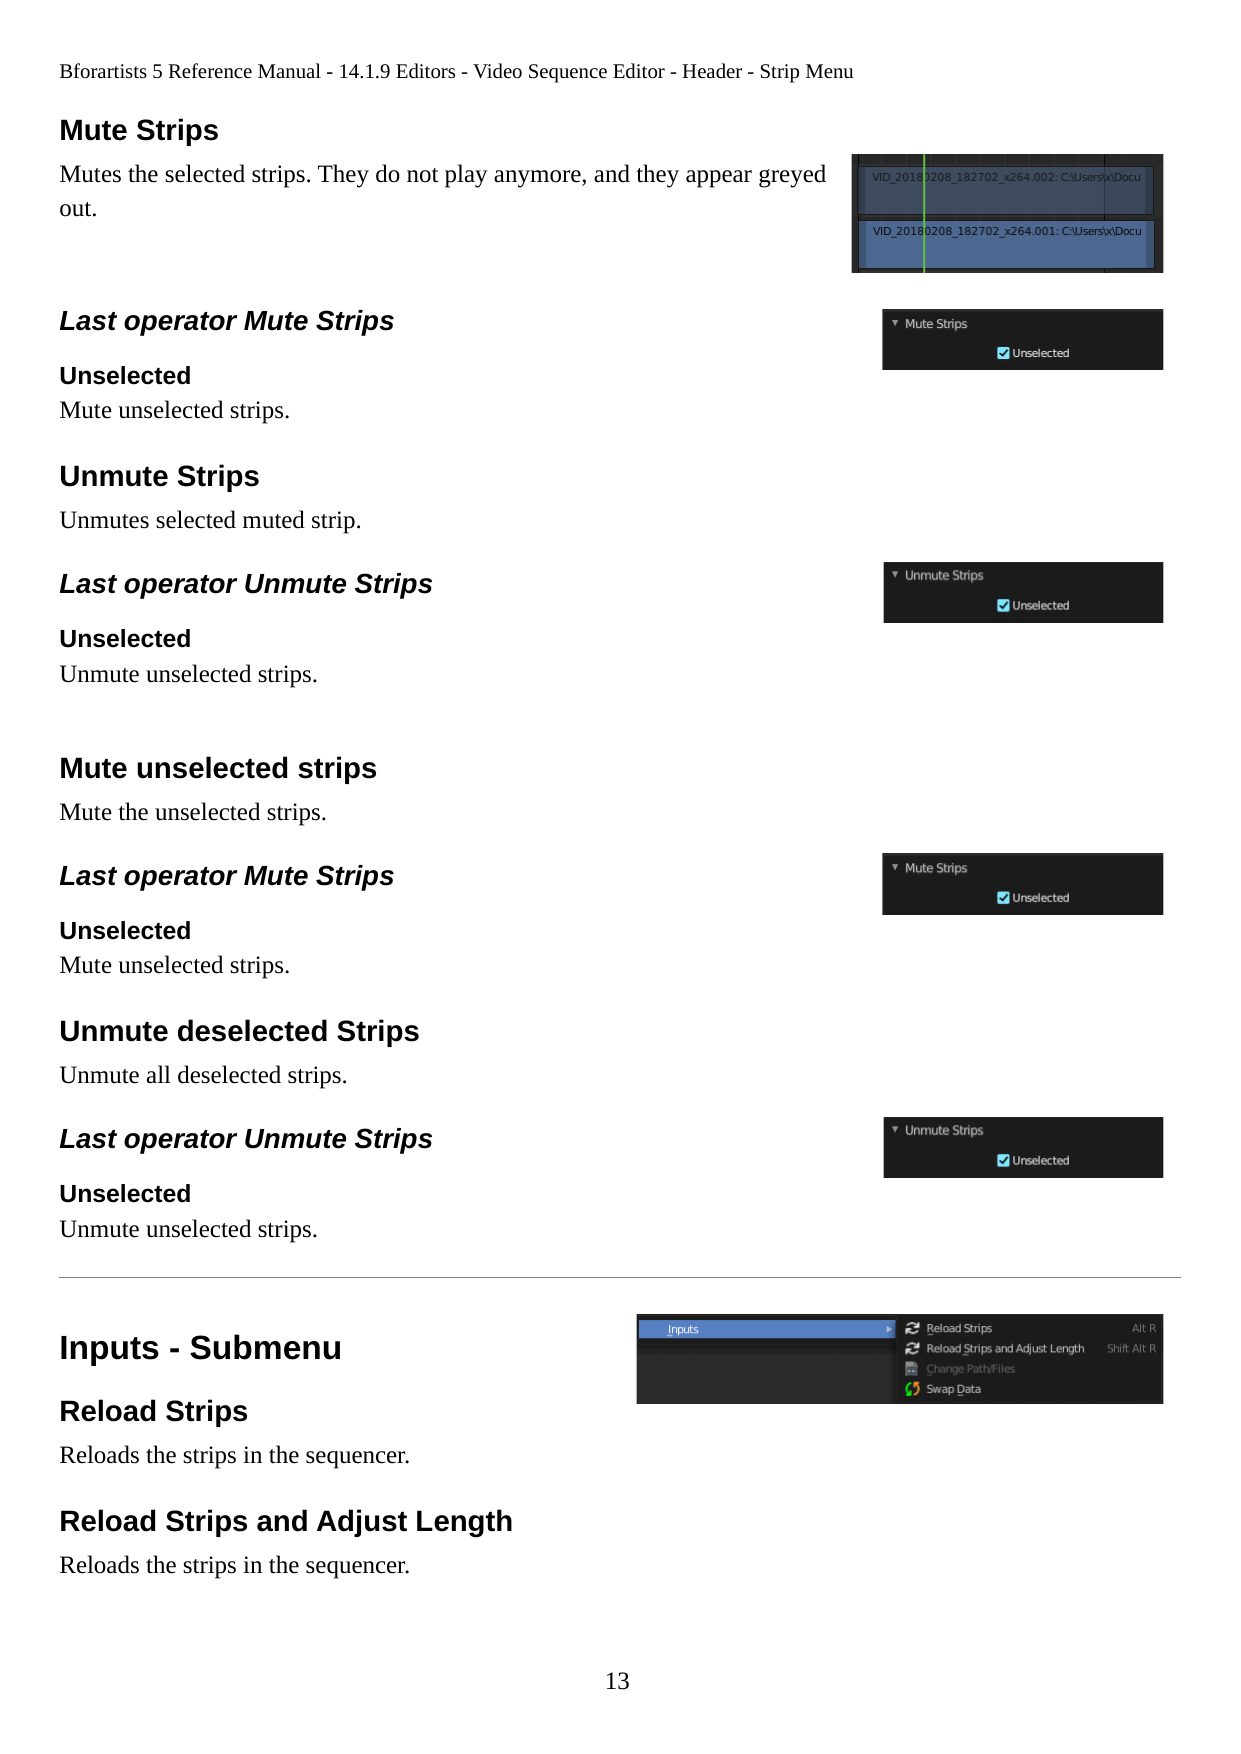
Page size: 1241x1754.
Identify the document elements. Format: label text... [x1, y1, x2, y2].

subtitle Unselected [59, 361, 1181, 389]
subtitle Last operator Unmute Strips [59, 567, 883, 599]
text Mutes the selected strips. They do not play anymore, and they appear greyed out. [59, 159, 851, 222]
text Mute unselected strips. [59, 951, 1181, 979]
subtitle Unmute Strips [59, 459, 1181, 493]
subtitle Reload Strips and Adjust Length [59, 1503, 1181, 1537]
subtitle Unmute deselected Strips [59, 1014, 1181, 1048]
text Unmute all deselected strips. [59, 1061, 1181, 1089]
picture [851, 154, 1164, 273]
subtitle [1164, 1328, 1181, 1366]
subtitle [1164, 1122, 1181, 1154]
picture [636, 1314, 1164, 1404]
picture [883, 1117, 1164, 1178]
text Unmute unselected strips. [59, 1214, 1181, 1242]
subtitle Last operator Mute Strips [59, 859, 882, 891]
subtitle [1164, 567, 1181, 599]
subtitle Unselected [59, 916, 1181, 944]
subtitle [1164, 859, 1181, 891]
text Reloads the strips in the sequencer. [59, 1550, 1181, 1578]
text Reloads the strips in the sequencer. [59, 1440, 1181, 1468]
picture [883, 562, 1164, 623]
subtitle Unselected [59, 624, 1181, 652]
text Unmutes selected muted strip. [59, 506, 1181, 534]
subtitle Mute unselected strips [59, 751, 1181, 785]
text Mute the unselected strips. [59, 797, 1181, 826]
subtitle Unselected [59, 1179, 1181, 1207]
subtitle Last operator Unmute Strips [59, 1122, 883, 1154]
subtitle Mute Strips [59, 113, 1181, 146]
text Mute unselected strips. [59, 396, 1181, 424]
picture [882, 309, 1164, 370]
text Unmute unselected strips. [59, 659, 1181, 687]
picture [882, 853, 1164, 915]
subtitle Reload Strips [59, 1393, 1181, 1427]
subtitle Last operator Mute Strips [59, 304, 1181, 336]
subtitle Inputs - Submenu [59, 1328, 636, 1366]
